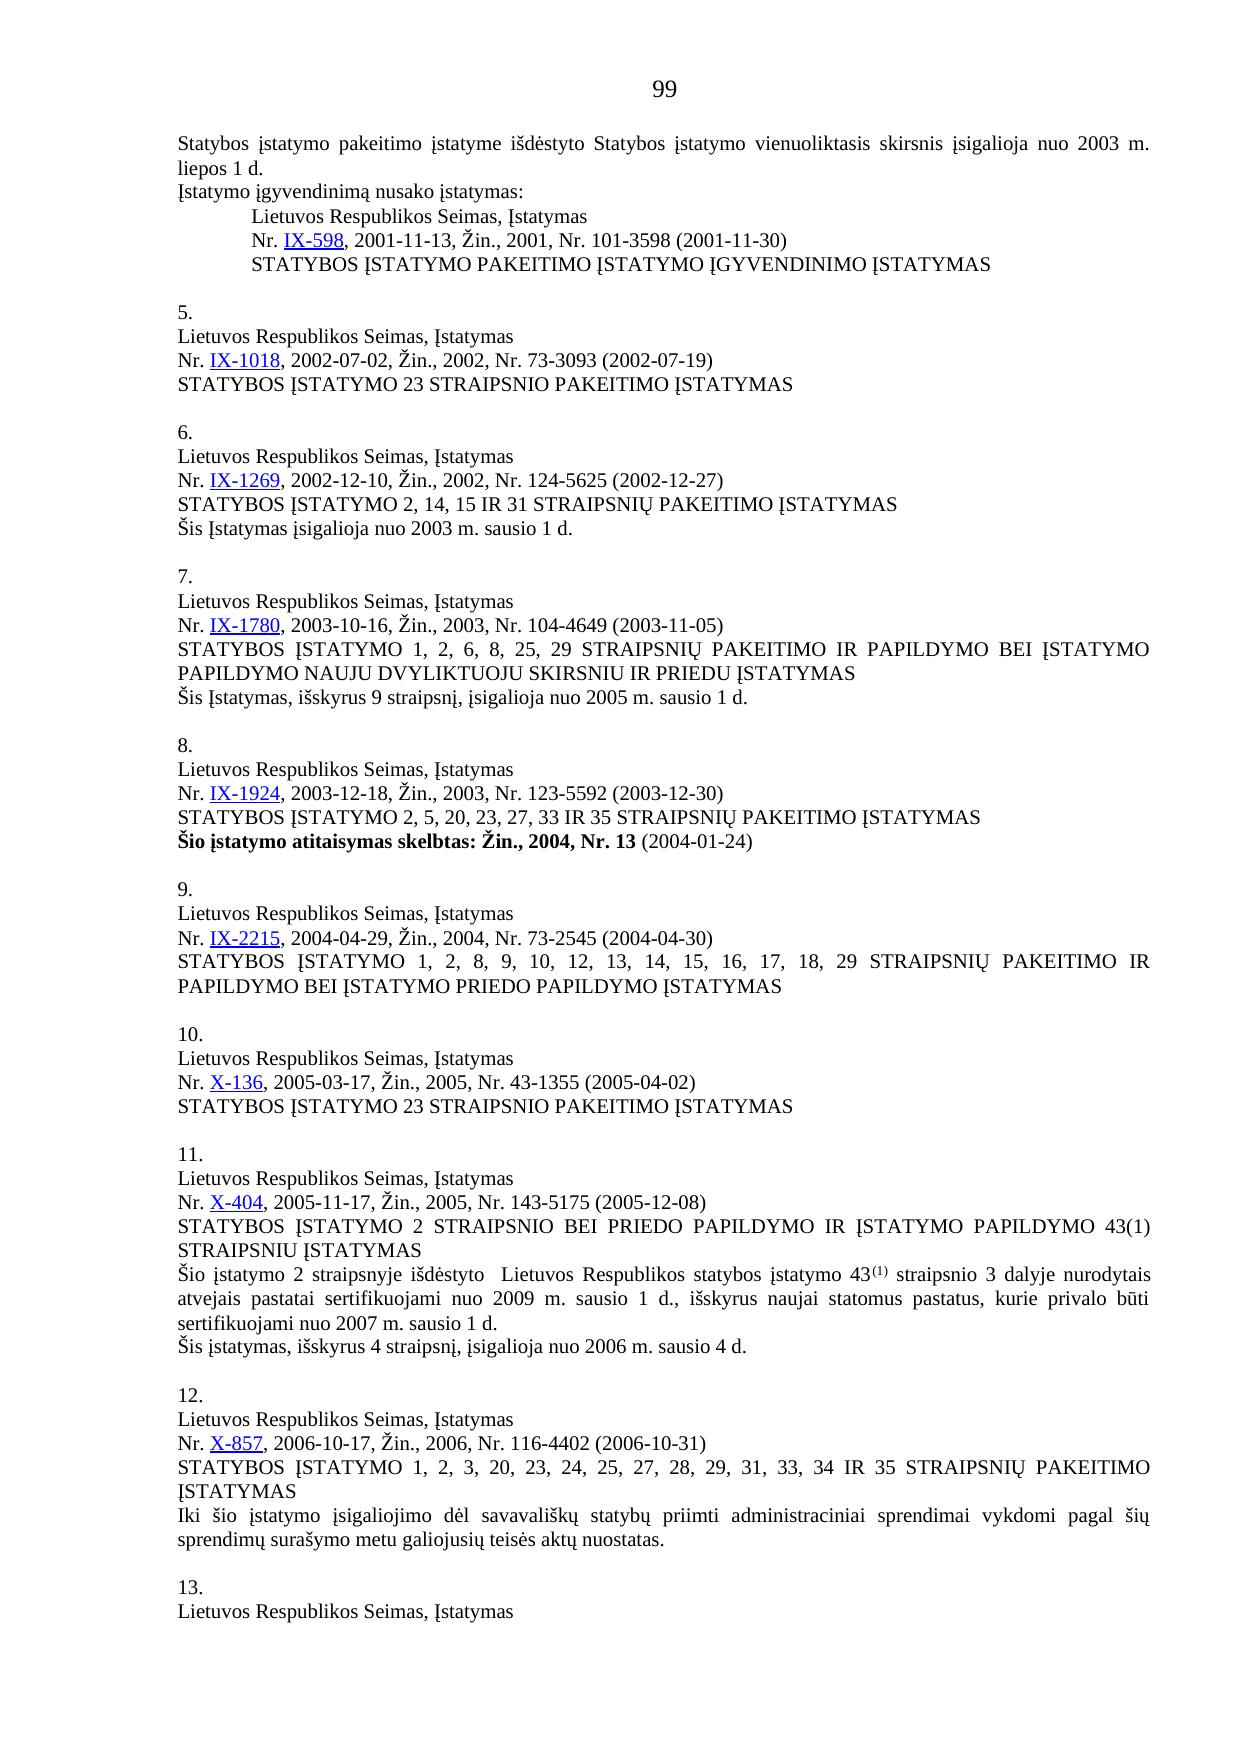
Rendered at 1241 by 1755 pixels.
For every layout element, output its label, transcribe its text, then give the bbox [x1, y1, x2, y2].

text STATYBOS ĮSTATYMO 1, 2, 8, 9, 10, 12, 13, 14, 15, 16, 17, 18, 29 STRAIPSNIŲ PAKEITIMO IR PAPILDYMO BEI ĮSTATYMO PRIEDO PAPILDYMO ĮSTATYMAS [177, 949, 1152, 998]
text Šio įstatymo 2 straipsnyje išdėstyto Lietuvos Respublikos statybos įstatymo 43(1) straipsnio 3 dalyje nurodytais atvejais pastatai sertifikuojami nuo 2009 m. sausio 1 d., išskyrus naujai statomus pastatus, kurie privalo būti sertifikuojami nuo 2007 m. sausio 1 d. [177, 1262, 1152, 1334]
text Iki šio įstatymo įsigaliojimo dėl savavališkų statybų priimti administraciniai sprendimai vykdomi pagal šių sprendimų surašymo metu galiojusių teisės aktų nuostatas. [177, 1503, 1152, 1551]
text Šio įstatymo atitaisymas skelbtas: Žin., 2004, Nr. 13 (2004-01-24) [177, 829, 1152, 853]
text Lietuvos Respublikos Seimas, Įstatymas [177, 324, 1152, 348]
text Įstatymo įgyvendinimą nusako įstatymas: [177, 179, 1152, 203]
text 8. [177, 733, 1152, 757]
text Statybos įstatymo pakeitimo įstatyme išdėstyto Statybos įstatymo vienuoliktasis skirsnis įsigalioja nuo 2003 m. liepos 1 d. [177, 131, 1152, 179]
text 10. [177, 1022, 1152, 1046]
text STATYBOS ĮSTATYMO 2 STRAIPSNIO BEI PRIEDO PAPILDYMO IR ĮSTATYMO PAPILDYMO 43(1) STRAIPSNIU ĮSTATYMAS [177, 1214, 1152, 1262]
text Nr. IX-598, 2001-11-13, Žin., 2001, Nr. 101-3598 (2001-11-30) [177, 228, 1152, 252]
text Nr. IX-1269, 2002-12-10, Žin., 2002, Nr. 124-5625 (2002-12-27) [177, 468, 1152, 492]
text STATYBOS ĮSTATYMO 2, 14, 15 IR 31 STRAIPSNIŲ PAKEITIMO ĮSTATYMAS [177, 492, 1152, 516]
text Nr. IX-1780, 2003-10-16, Žin., 2003, Nr. 104-4649 (2003-11-05) [177, 613, 1152, 637]
text 11. [177, 1142, 1152, 1166]
text Lietuvos Respublikos Seimas, Įstatymas [177, 588, 1152, 613]
text 13. [177, 1575, 1152, 1599]
text Nr. X-404, 2005-11-17, Žin., 2005, Nr. 143-5175 (2005-12-08) [177, 1190, 1152, 1214]
text 7. [177, 564, 1152, 588]
text Nr. X-857, 2006-10-17, Žin., 2006, Nr. 116-4402 (2006-10-31) [177, 1431, 1152, 1455]
text 12. [177, 1383, 1152, 1407]
text Lietuvos Respublikos Seimas, Įstatymas [177, 203, 1152, 228]
text Lietuvos Respublikos Seimas, Įstatymas [177, 1599, 1152, 1623]
text Lietuvos Respublikos Seimas, Įstatymas [177, 444, 1152, 468]
text 6. [177, 420, 1152, 444]
text STATYBOS ĮSTATYMO 23 STRAIPSNIO PAKEITIMO ĮSTATYMAS [177, 372, 1152, 396]
text 9. [177, 877, 1152, 901]
text Lietuvos Respublikos Seimas, Įstatymas [177, 1046, 1152, 1070]
text Lietuvos Respublikos Seimas, Įstatymas [177, 901, 1152, 925]
text Lietuvos Respublikos Seimas, Įstatymas [177, 1166, 1152, 1190]
text Šis įstatymas, išskyrus 4 straipsnį, įsigalioja nuo 2006 m. sausio 4 d. [177, 1334, 1152, 1358]
text Šis Įstatymas, išskyrus 9 straipsnį, įsigalioja nuo 2005 m. sausio 1 d. [177, 685, 1152, 709]
text Lietuvos Respublikos Seimas, Įstatymas [177, 757, 1152, 781]
text STATYBOS ĮSTATYMO 1, 2, 3, 20, 23, 24, 25, 27, 28, 29, 31, 33, 34 IR 35 STRAIPSNIŲ PAKEITIMO ĮSTATYMAS [177, 1455, 1152, 1503]
text Nr. IX-2215, 2004-04-29, Žin., 2004, Nr. 73-2545 (2004-04-30) [177, 925, 1152, 949]
text Nr. IX-1924, 2003-12-18, Žin., 2003, Nr. 123-5592 (2003-12-30) [177, 781, 1152, 805]
text STATYBOS ĮSTATYMO 23 STRAIPSNIO PAKEITIMO ĮSTATYMAS [177, 1094, 1152, 1118]
text STATYBOS ĮSTATYMO PAKEITIMO ĮSTATYMO ĮGYVENDINIMO ĮSTATYMAS [177, 252, 1152, 276]
text Šis Įstatymas įsigalioja nuo 2003 m. sausio 1 d. [177, 516, 1152, 540]
text Nr. IX-1018, 2002-07-02, Žin., 2002, Nr. 73-3093 (2002-07-19) [177, 348, 1152, 372]
text 5. [177, 300, 1152, 324]
text STATYBOS ĮSTATYMO 1, 2, 6, 8, 25, 29 STRAIPSNIŲ PAKEITIMO IR PAPILDYMO BEI ĮSTATYMO PAPILDYMO NAUJU DVYLIKTUOJU SKIRSNIU IR PRIEDU ĮSTATYMAS [177, 637, 1152, 685]
text STATYBOS ĮSTATYMO 2, 5, 20, 23, 27, 33 IR 35 STRAIPSNIŲ PAKEITIMO ĮSTATYMAS [177, 805, 1152, 829]
text Lietuvos Respublikos Seimas, Įstatymas [177, 1407, 1152, 1431]
text Nr. X-136, 2005-03-17, Žin., 2005, Nr. 43-1355 (2005-04-02) [177, 1070, 1152, 1094]
